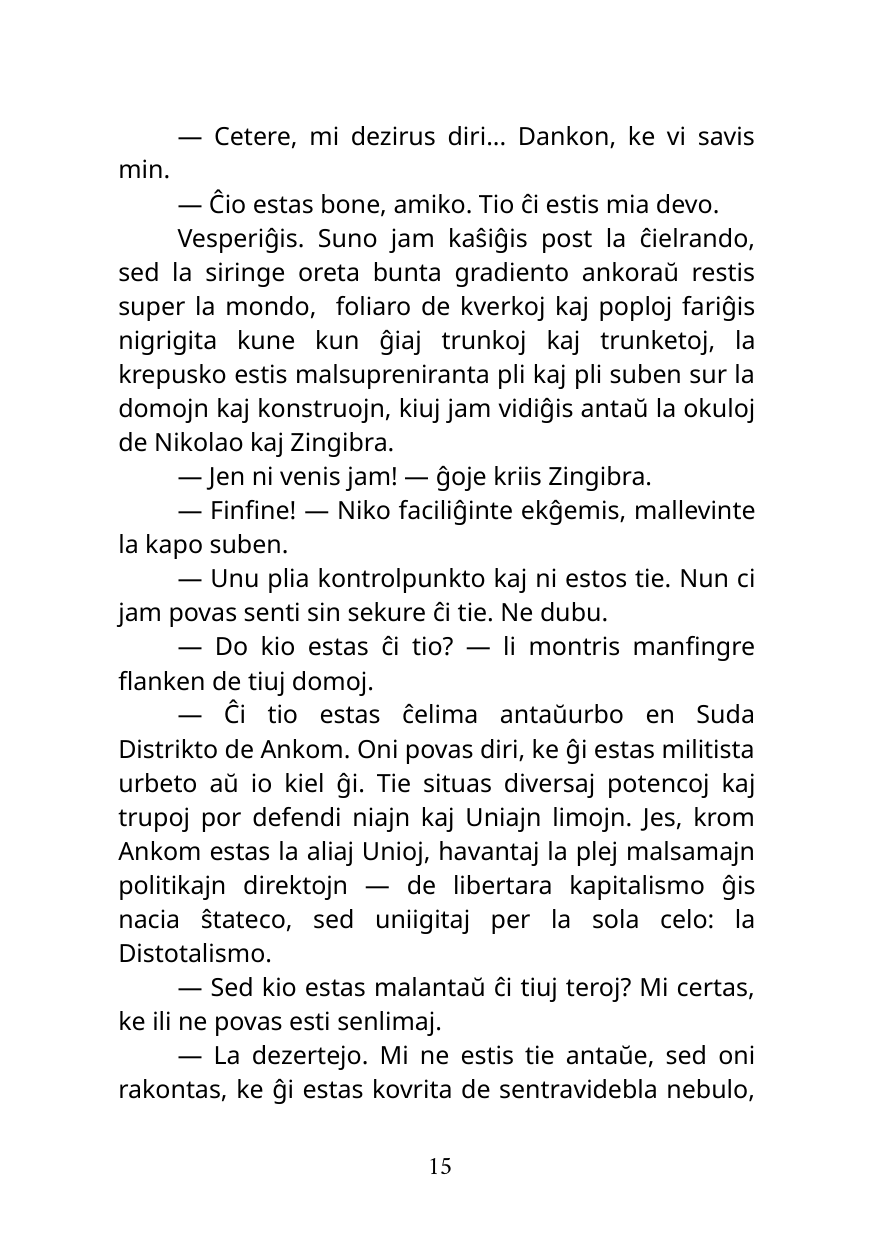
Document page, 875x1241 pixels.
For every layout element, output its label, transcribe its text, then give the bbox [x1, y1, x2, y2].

text — Jen ni venis jam! — ĝoje kriis Zingibra. [118, 459, 756, 493]
text — Cetere, mi dezirus diri... Dankon, ke vi savis min. [118, 118, 756, 186]
text — Finfine! — Niko faciliĝinte ekĝemis, mallevinte la kapo suben. [118, 493, 756, 561]
text — Unu plia kontrolpunkto kaj ni estos tie. Nun ci jam povas senti sin sekure ĉi tie. Ne dubu. [118, 561, 756, 629]
text — Do kio estas ĉi tio? — li montris manfingre flanken de tiuj domoj. [118, 629, 756, 697]
text — La dezertejo. Mi ne estis tie antaŭe, sed oni rakontas, ke ĝi estas kovrita de sentravidebla nebulo, [118, 1038, 756, 1106]
text — Ĉio estas bone, amiko. Tio ĉi estis mia devo. [118, 186, 756, 220]
text Vesperiĝis. Suno jam kaŝiĝis post la ĉielrando, sed la siringe oreta bunta gradiento ankoraŭ restis super la mondo, foliaro de kverkoj kaj poploj fariĝis nigrigita kune kun ĝiaj trunkoj kaj trunketoj, la krepusko estis malsupreniranta pli kaj pli suben sur la domojn kaj konstruojn, kiuj jam vidiĝis antaŭ la okuloj de Nikolao kaj Zingibra. [118, 220, 756, 459]
text — Sed kio estas malantaŭ ĉi tiuj teroj? Mi certas, ke ili ne povas esti senlimaj. [118, 970, 756, 1038]
text — Ĉi tio estas ĉelima antaŭurbo en Suda Distrikto de Ankom. Oni povas diri, ke ĝi estas militista urbeto aŭ io kiel ĝi. Tie situas diversaj potencoj kaj trupoj por defendi niajn kaj Uniajn limojn. Jes, krom Ankom estas la aliaj Unioj, havantaj la plej malsamajn politikajn direktojn — de libertara kapitalismo ĝis nacia ŝtateco, sed uniigitaj per la sola celo: la Distotalismo. [118, 697, 756, 970]
